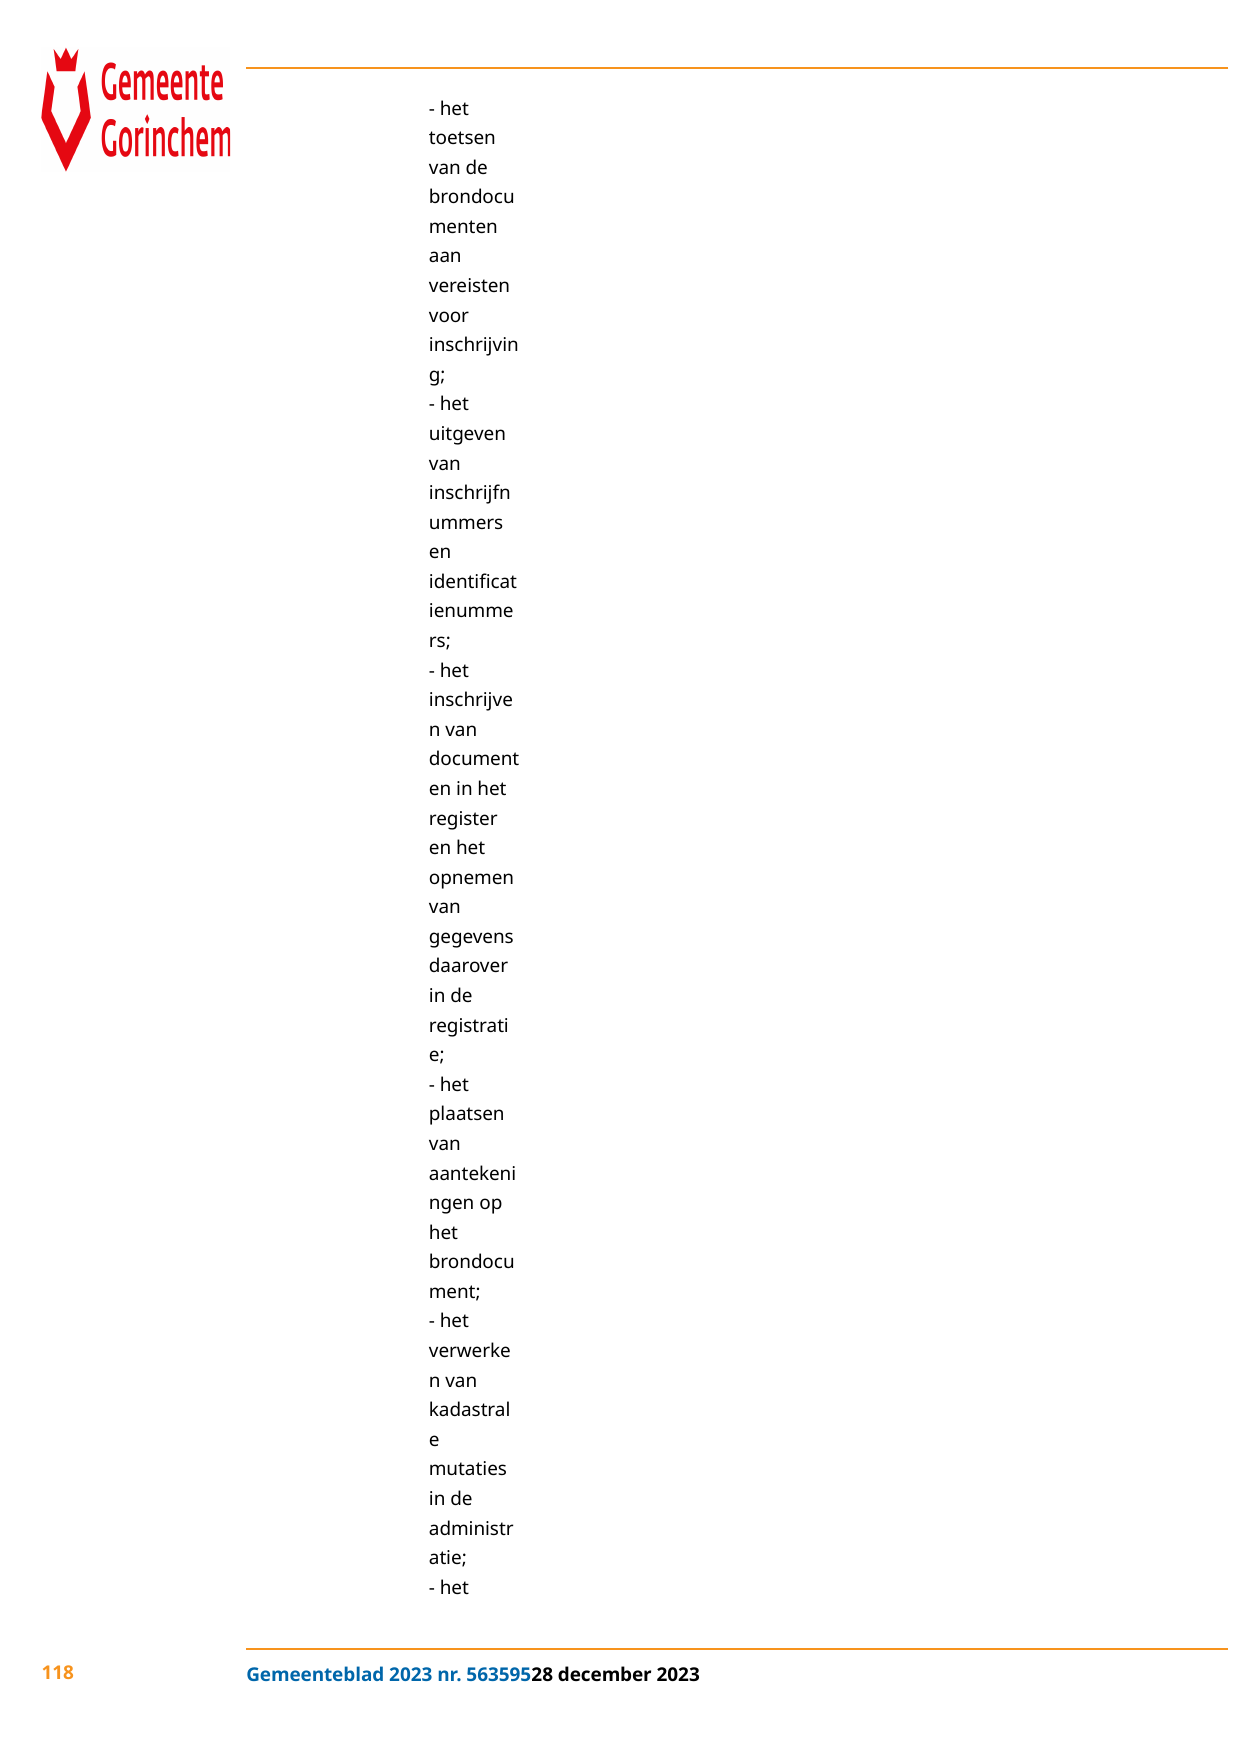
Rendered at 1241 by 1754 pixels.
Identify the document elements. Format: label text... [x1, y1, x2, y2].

table_cell [881, 95, 971, 1600]
table_cell - het toetsen van de brondocumenten aan vereisten voor inschrijving; - het uitgeven van inschrijfnummers en identificatienummers; - het inschrijven van documenten in het register en het opnemen van gegevens daarover in de registratie; - het plaatsen van aantekeningen op het brondocument; - het verwerken van kadastrale mutaties in de administratie; - het [429, 95, 519, 1600]
table_cell [700, 95, 790, 1600]
table_cell [609, 95, 700, 1600]
table_cell [519, 95, 609, 1600]
table_cell [971, 95, 1061, 1600]
picture [41, 47, 231, 172]
table_cell [1061, 95, 1152, 1600]
table_cell [248, 95, 338, 1600]
table_cell [790, 95, 881, 1600]
table_cell [338, 95, 429, 1600]
